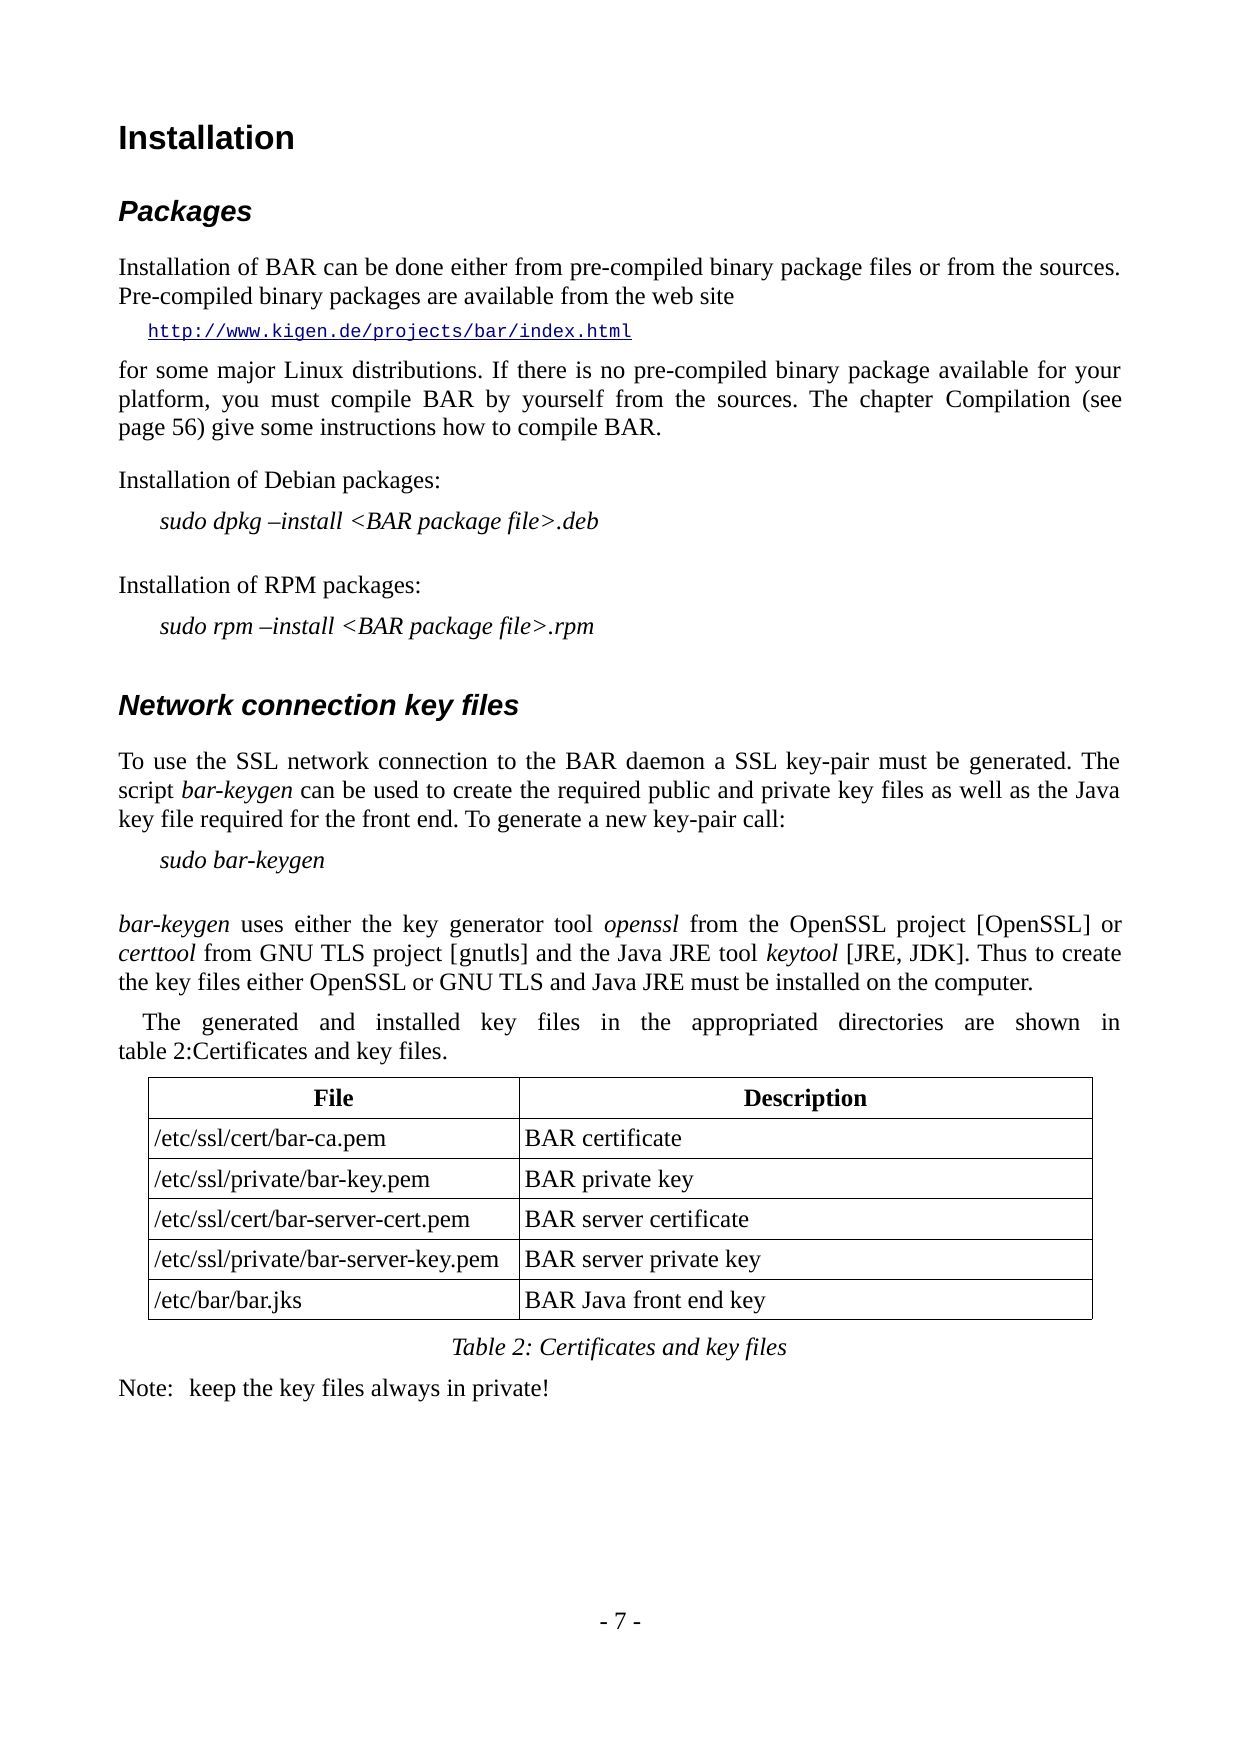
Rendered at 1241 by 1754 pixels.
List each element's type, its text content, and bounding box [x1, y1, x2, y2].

table_cell BAR Java front end key [520, 1280, 1092, 1319]
table_cell BAR private key [520, 1159, 1092, 1198]
text for some major Linux distributions. If there is no pre-compiled binary package available for your platform, you must compile BAR by yourself from the sources. The chapter Compilation (see page 56) give some instructions how to compile BAR. [118, 355, 1122, 441]
table_cell BAR server private key [520, 1240, 1092, 1279]
table_cell /etc/ssl/cert/bar-server-cert.pem [149, 1199, 519, 1238]
text Table 2: Certificates and key files [118, 1332, 1122, 1361]
text Installation of RPM packages: [118, 570, 1122, 599]
text To use the SSL network connection to the BAR daemon a SSL key-pair must be generated. The script bar-keygen can be used to create the required public and private key files as well as the Java key file required for the front end. To generate a new key-pair call: [118, 746, 1122, 833]
table_header File [149, 1078, 519, 1118]
subtitle Installation [118, 118, 1122, 157]
table_cell BAR server certificate [520, 1199, 1092, 1238]
table_cell /etc/ssl/private/bar-server-key.pem [149, 1240, 519, 1279]
text Note: keep the key files always in private! [118, 1373, 1122, 1402]
text sudo rpm –install <BAR package file>.rpm [159, 611, 1122, 640]
text Installation of Debian packages: [118, 465, 1122, 494]
text Installation of BAR can be done either from pre-compiled binary package files or from the sources. Pre-compiled binary packages are available from the web site [118, 252, 1122, 310]
table_cell /etc/ssl/cert/bar-ca.pem [149, 1119, 519, 1158]
text sudo dpkg –install <BAR package file>.deb [159, 506, 1122, 535]
subtitle Network connection key files [118, 688, 1122, 722]
text sudo bar-keygen [159, 845, 1122, 873]
table_cell BAR certificate [520, 1119, 1092, 1158]
text The generated and installed key files in the appropriated directories are shown in table 2:Certificates and key files. [118, 1007, 1122, 1065]
text bar-keygen uses either the key generator tool openssl from the OpenSSL project [OpenSSL] or certtool from GNU TLS project [gnutls] and the Java JRE tool keytool [JRE, JDK]. Thus to create the key files either OpenSSL or GNU TLS and Java JRE must be installed on the computer. [118, 909, 1122, 995]
text http://www.kigen.de/projects/bar/index.html [148, 322, 1122, 343]
subtitle Packages [118, 194, 1122, 228]
table_cell /etc/bar/bar.jks [149, 1280, 519, 1319]
table_cell /etc/ssl/private/bar-key.pem [149, 1159, 519, 1198]
table_header Description [520, 1078, 1092, 1118]
